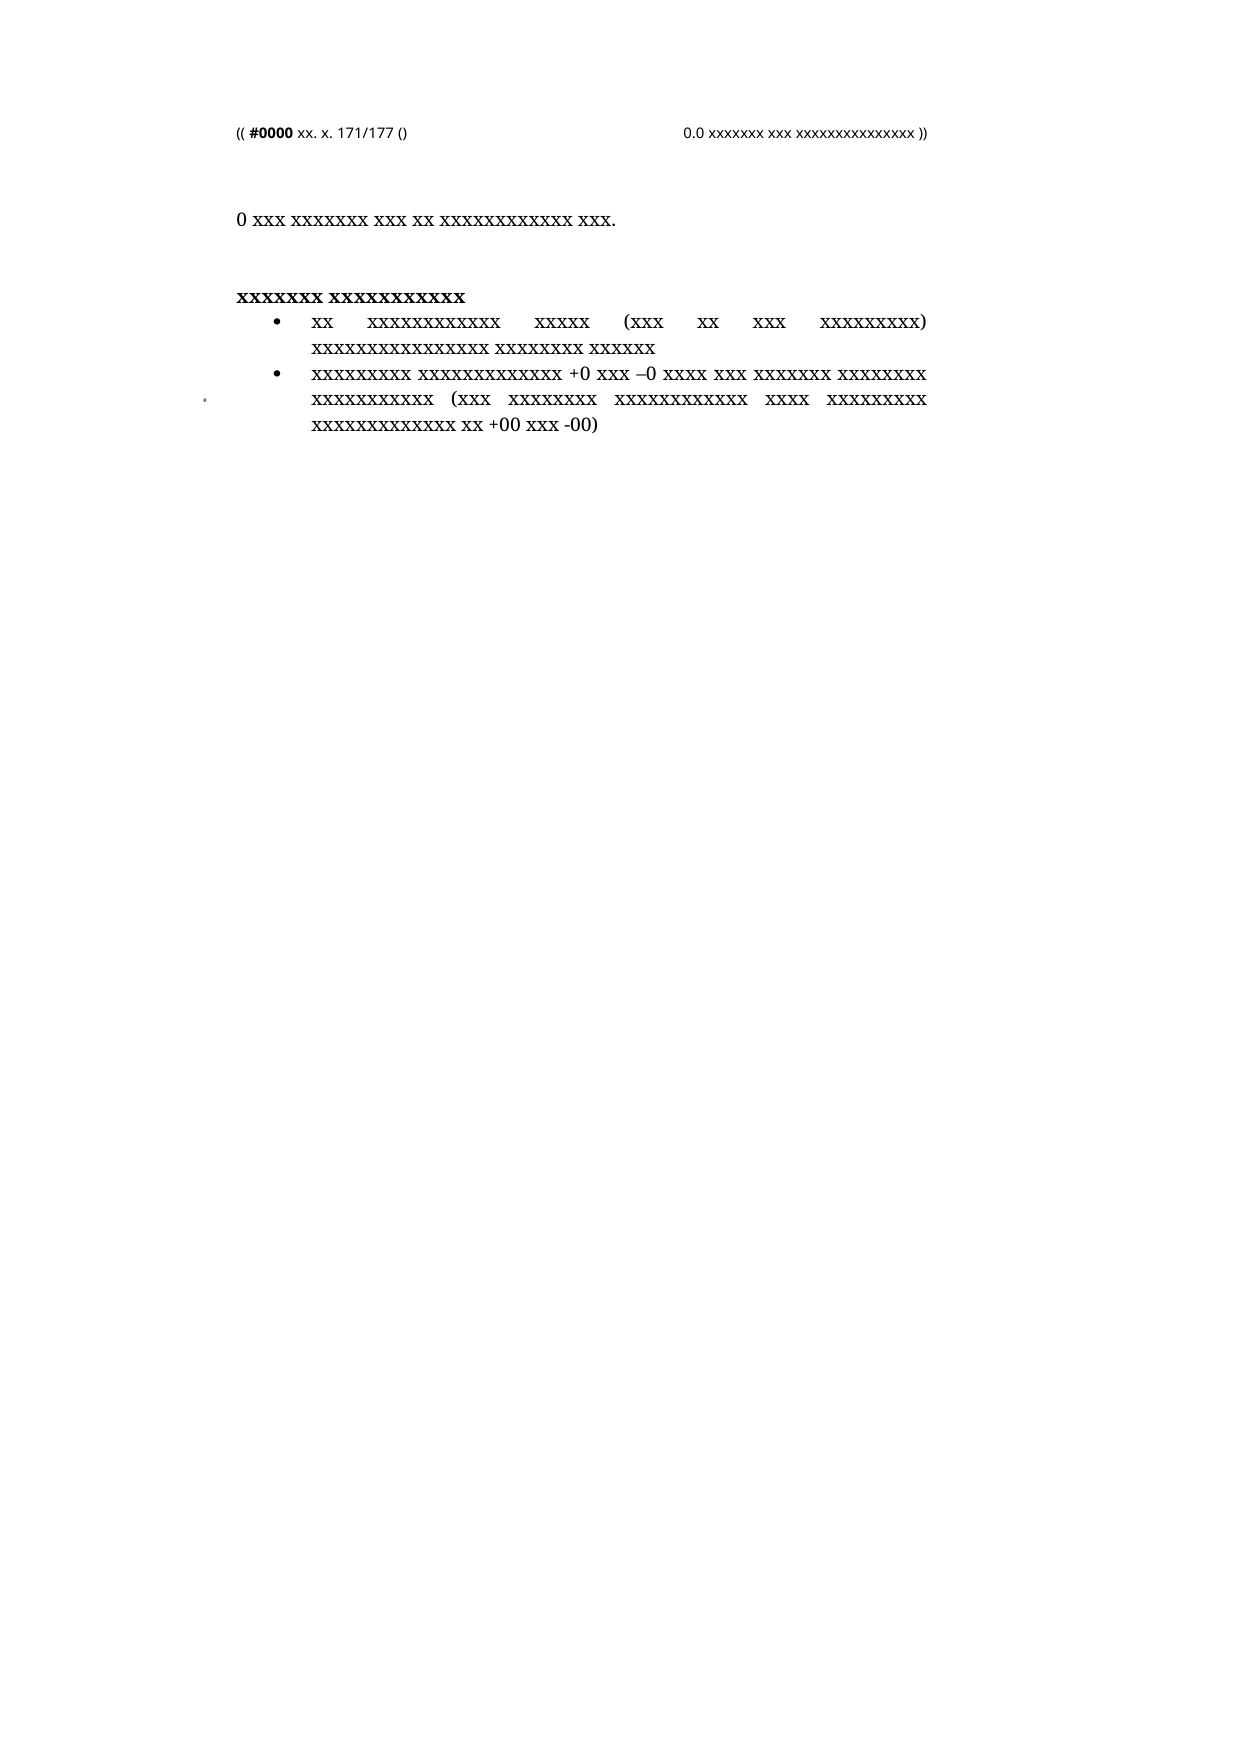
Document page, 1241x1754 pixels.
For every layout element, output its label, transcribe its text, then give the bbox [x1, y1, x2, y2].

table_header 0 xxx xxxxxxx xxx xx xxxxxxxxxxxx xxx. [225, 207, 843, 283]
table_header [843, 207, 1226, 283]
text xxxxxxx xxxxxxxxxxx [236, 283, 927, 309]
list xx xxxxxxxxxxxx xxxxx (xxx xx xxx xxxxxxxxx) xxxxxxxxxxxxxxxx xxxxxxxx xxxxxx [274, 309, 927, 360]
list xxxxxxxxx xxxxxxxxxxxxx +0 xxx –0 xxxx xxx xxxxxxx xxxxxxxx xxxxxxxxxxx (xxx xxxxxxxx xxxxxxxxxxxx xxxx xxxxxxxxx xxxxxxxxxxxxx xx +00 xxx -00) [274, 360, 927, 436]
